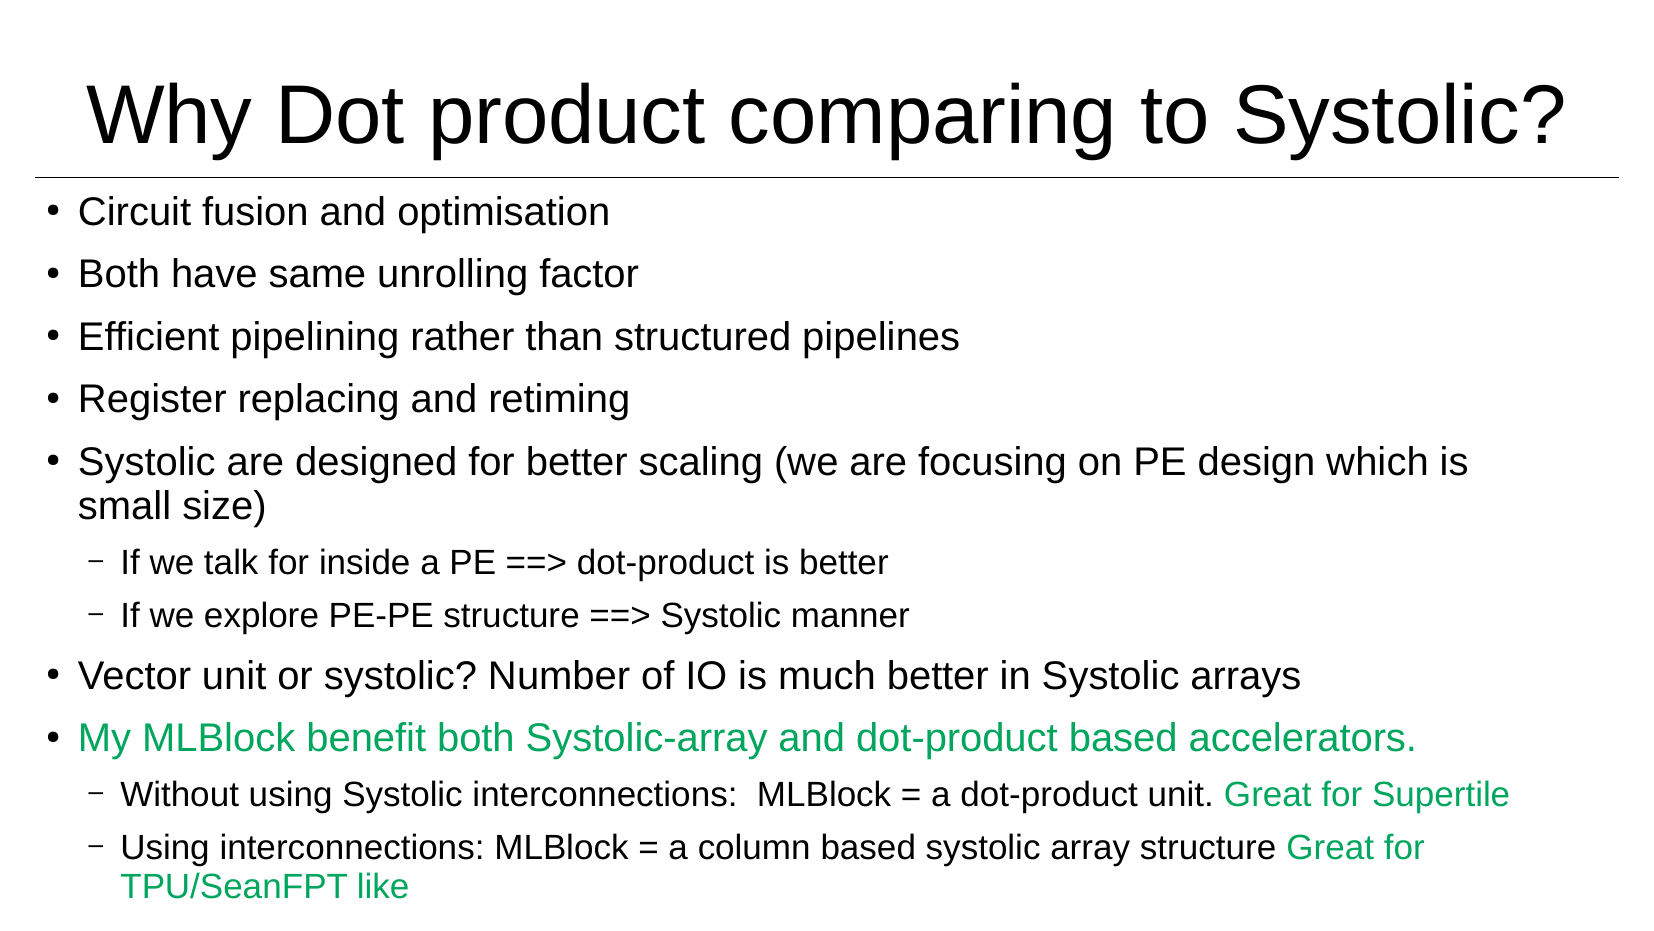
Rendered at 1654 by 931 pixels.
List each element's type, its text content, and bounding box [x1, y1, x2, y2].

title Why Dot product comparing to Systolic? [23, 12, 1630, 218]
list Circuit fusion and optimisation Both have same unrolling factor Efficient pipelining rather than structured pipelines Register replacing and retiming Systolic are designed for better scaling (we are focusing on PE design which is small size) If we talk for inside a PE ==> dot-product is better If we explore PE-PE structure ==> Systolic manner Vector unit or systolic? Number of IO is much better in Systolic arrays My MLBlock benefit both Systolic-array and dot-product based accelerators. Without using Systolic interconnections: MLBlock = a dot-product unit. Great for Supertile Using interconnections: MLBlock = a column based systolic array structure Great for TPU/SeanFPT like [35, 188, 1571, 910]
